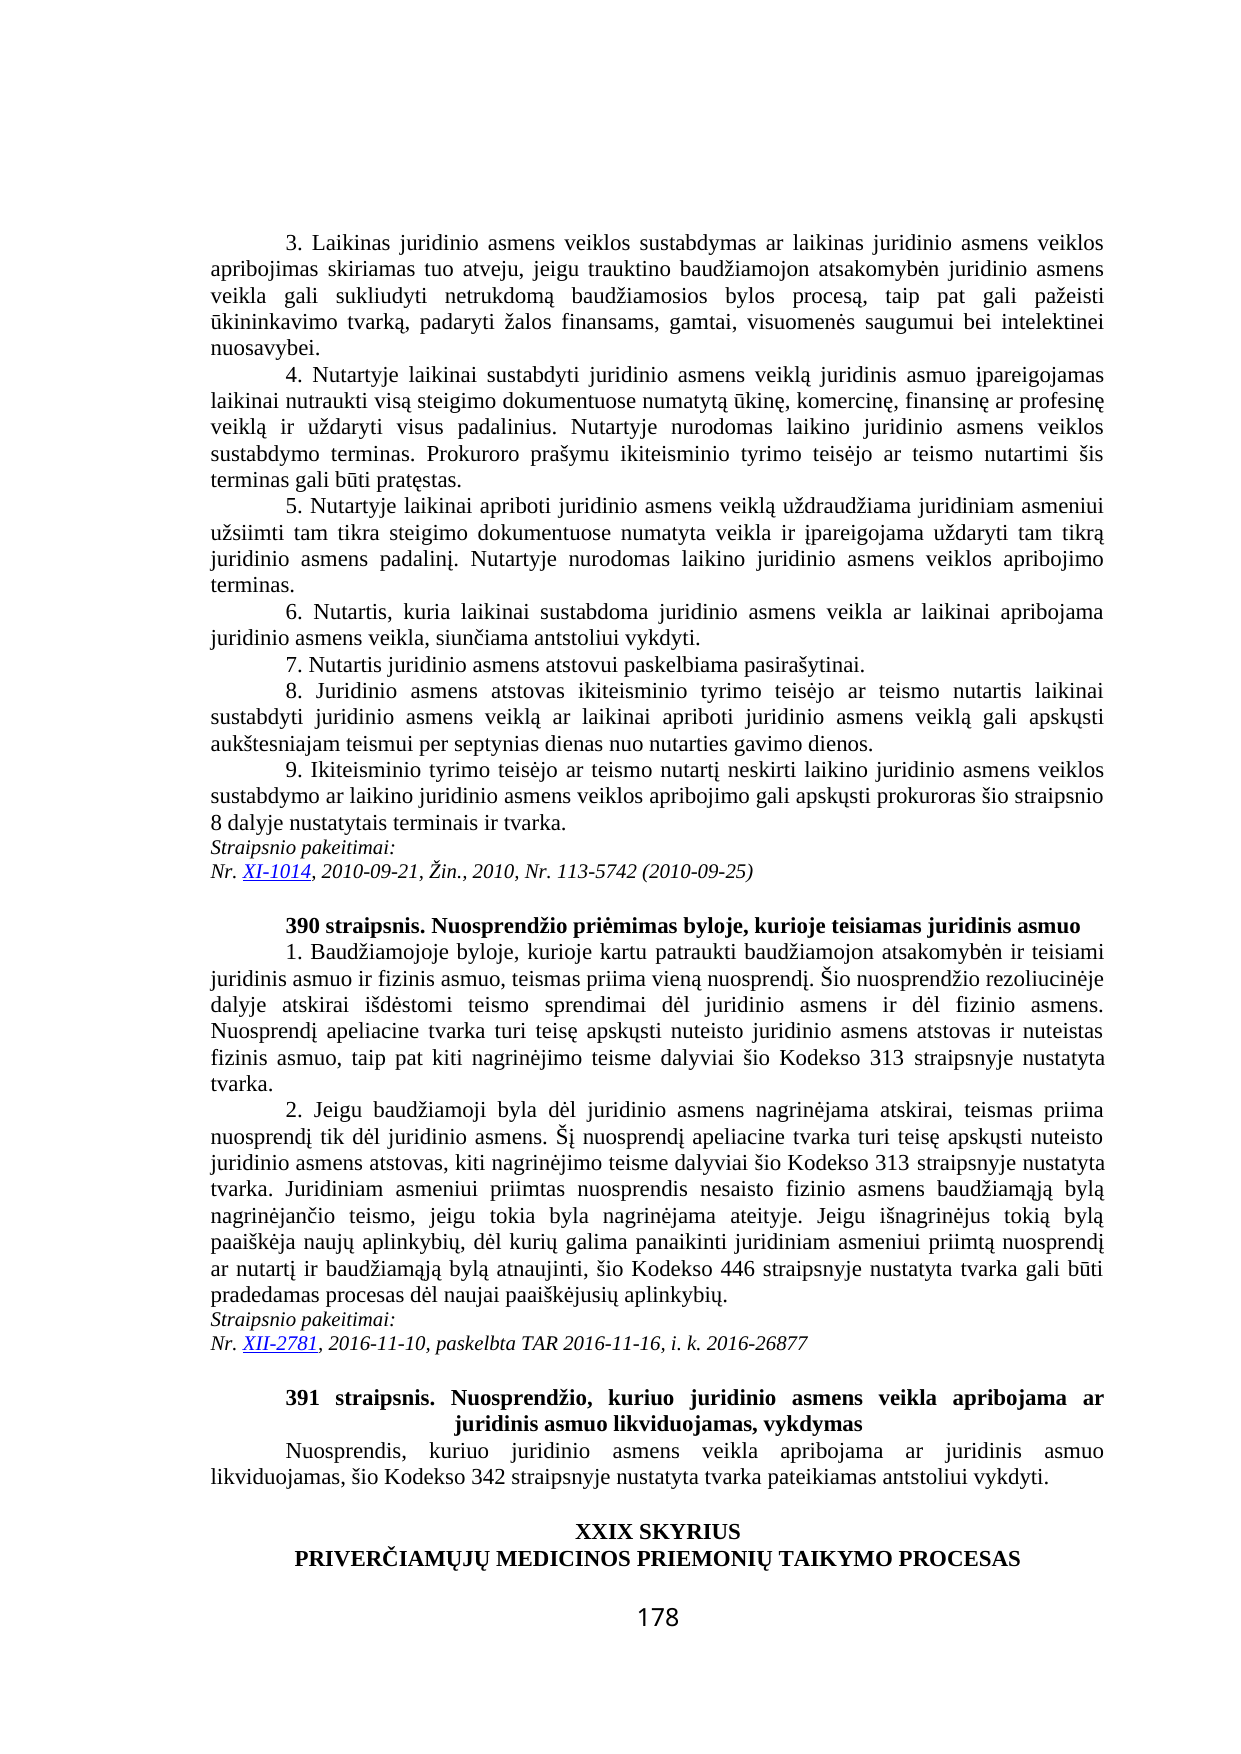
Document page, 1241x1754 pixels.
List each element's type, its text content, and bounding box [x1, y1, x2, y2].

text 8. Juridinio asmens atstovas ikiteisminio tyrimo teisėjo ar teismo nutartis laikinai sustabdyti juridinio asmens veiklą ar laikinai apriboti juridinio asmens veiklą gali apskųsti aukštesniajam teismui per septynias dienas nuo nutarties gavimo dienos. [210, 677, 1105, 756]
text 7. Nutartis juridinio asmens atstovui paskelbiama pasirašytinai. [210, 651, 1105, 677]
text 6. Nutartis, kuria laikinai sustabdoma juridinio asmens veikla ar laikinai apribojama juridinio asmens veikla, siunčiama antstoliui vykdyti. [210, 598, 1105, 651]
text 4. Nutartyje laikinai sustabdyti juridinio asmens veiklą juridinis asmuo įpareigojamas laikinai nutraukti visą steigimo dokumentuose numatytą ūkinę, komercinę, finansinę ar profesinę veiklą ir uždaryti visus padalinius. Nutartyje nurodomas laikino juridinio asmens veiklos sustabdymo terminas. Prokuroro prašymu ikiteisminio tyrimo teisėjo ar teismo nutartimi šis terminas gali būti pratęstas. [210, 361, 1105, 492]
text 1. Baudžiamojoje byloje, kurioje kartu patraukti baudžiamojon atsakomybėn ir teisiami juridinis asmuo ir fizinis asmuo, teismas priima vieną nuosprendį. Šio nuosprendžio rezoliucinėje dalyje atskirai išdėstomi teismo sprendimai dėl juridinio asmens ir dėl fizinio asmens. Nuosprendį apeliacine tvarka turi teisę apskųsti nuteisto juridinio asmens atstovas ir nuteistas fizinis asmuo, taip pat kiti nagrinėjimo teisme dalyviai šio Kodekso 313 straipsnyje nustatyta tvarka. [210, 938, 1105, 1096]
text 5. Nutartyje laikinai apriboti juridinio asmens veiklą uždraudžiama juridiniam asmeniui užsiimti tam tikra steigimo dokumentuose numatyta veikla ir įpareigojama uždaryti tam tikrą juridinio asmens padalinį. Nutartyje nurodomas laikino juridinio asmens veiklos apribojimo terminas. [210, 492, 1105, 598]
text 391 straipsnis. Nuosprendžio, kuriuo juridinio asmens veikla apribojama ar juridinis asmuo likviduojamas, vykdymas [285, 1384, 1105, 1437]
text Straipsnio pakeitimai: [210, 1307, 1105, 1331]
subtitle XXIX skyrius [210, 1518, 1105, 1545]
text Priverčiamųjų medicinos priemonių taikymo procesas [210, 1545, 1105, 1571]
text 3. Laikinas juridinio asmens veiklos sustabdymas ar laikinas juridinio asmens veiklos apribojimas skiriamas tuo atveju, jeigu trauktino baudžiamojon atsakomybėn juridinio asmens veikla gali sukliudyti netrukdomą baudžiamosios bylos procesą, taip pat gali pažeisti ūkininkavimo tvarką, padaryti žalos finansams, gamtai, visuomenės saugumui bei intelektinei nuosavybei. [210, 229, 1105, 361]
text 390 straipsnis. Nuosprendžio priėmimas byloje, kurioje teisiamas juridinis asmuo [210, 912, 1105, 938]
text Straipsnio pakeitimai: [210, 835, 1105, 859]
text Nr. XII-2781, 2016-11-10, paskelbta TAR 2016-11-16, i. k. 2016-26877 [210, 1331, 1105, 1355]
text Nr. XI-1014, 2010-09-21, Žin., 2010, Nr. 113-5742 (2010-09-25) [210, 859, 1105, 883]
text 2. Jeigu baudžiamoji byla dėl juridinio asmens nagrinėjama atskirai, teismas priima nuosprendį tik dėl juridinio asmens. Šį nuosprendį apeliacine tvarka turi teisę apskųsti nuteisto juridinio asmens atstovas, kiti nagrinėjimo teisme dalyviai šio Kodekso 313 straipsnyje nustatyta tvarka. Juridiniam asmeniui priimtas nuosprendis nesaisto fizinio asmens baudžiamąją bylą nagrinėjančio teismo, jeigu tokia byla nagrinėjama ateityje. Jeigu išnagrinėjus tokią bylą paaiškėja naujų aplinkybių, dėl kurių galima panaikinti juridiniam asmeniui priimtą nuosprendį ar nutartį ir baudžiamąją bylą atnaujinti, šio Kodekso 446 straipsnyje nustatyta tvarka gali būti pradedamas procesas dėl naujai paaiškėjusių aplinkybių. [210, 1096, 1105, 1307]
text Nuosprendis, kuriuo juridinio asmens veikla apribojama ar juridinis asmuo likviduojamas, šio Kodekso 342 straipsnyje nustatyta tvarka pateikiamas antstoliui vykdyti. [210, 1437, 1105, 1489]
text 9. Ikiteisminio tyrimo teisėjo ar teismo nutartį neskirti laikino juridinio asmens veiklos sustabdymo ar laikino juridinio asmens veiklos apribojimo gali apskųsti prokuroras šio straipsnio 8 dalyje nustatytais terminais ir tvarka. [210, 756, 1105, 835]
